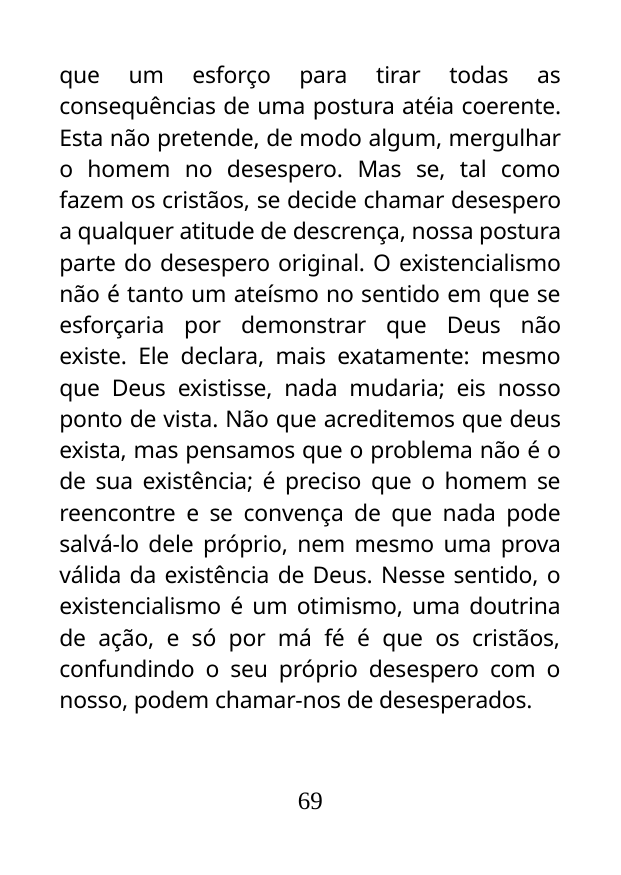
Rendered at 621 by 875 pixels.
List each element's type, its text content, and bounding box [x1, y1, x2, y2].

text que um esforço para tirar todas as consequências de uma postura atéia coerente. Esta não pretende, de modo algum, mergulhar o homem no desespero. Mas se, tal como fazem os cristãos, se decide chamar desespero a qualquer atitude de descrença, nossa postura parte do desespero original. O existencialismo não é tanto um ateísmo no sentido em que se esforçaria por demonstrar que Deus não existe. Ele declara, mais exatamente: mesmo que Deus existisse, nada mudaria; eis nosso ponto de vista. Não que acreditemos que deus exista, mas pensamos que o problema não é o de sua existência; é preciso que o homem se reencontre e se convença de que nada pode salvá-lo dele próprio, nem mesmo uma prova válida da existência de Deus. Nesse sentido, o existencialismo é um otimismo, uma doutrina de ação, e só por má fé é que os cristãos, confundindo o seu próprio desespero com o nosso, podem chamar-nos de desesperados. [59, 59, 561, 715]
